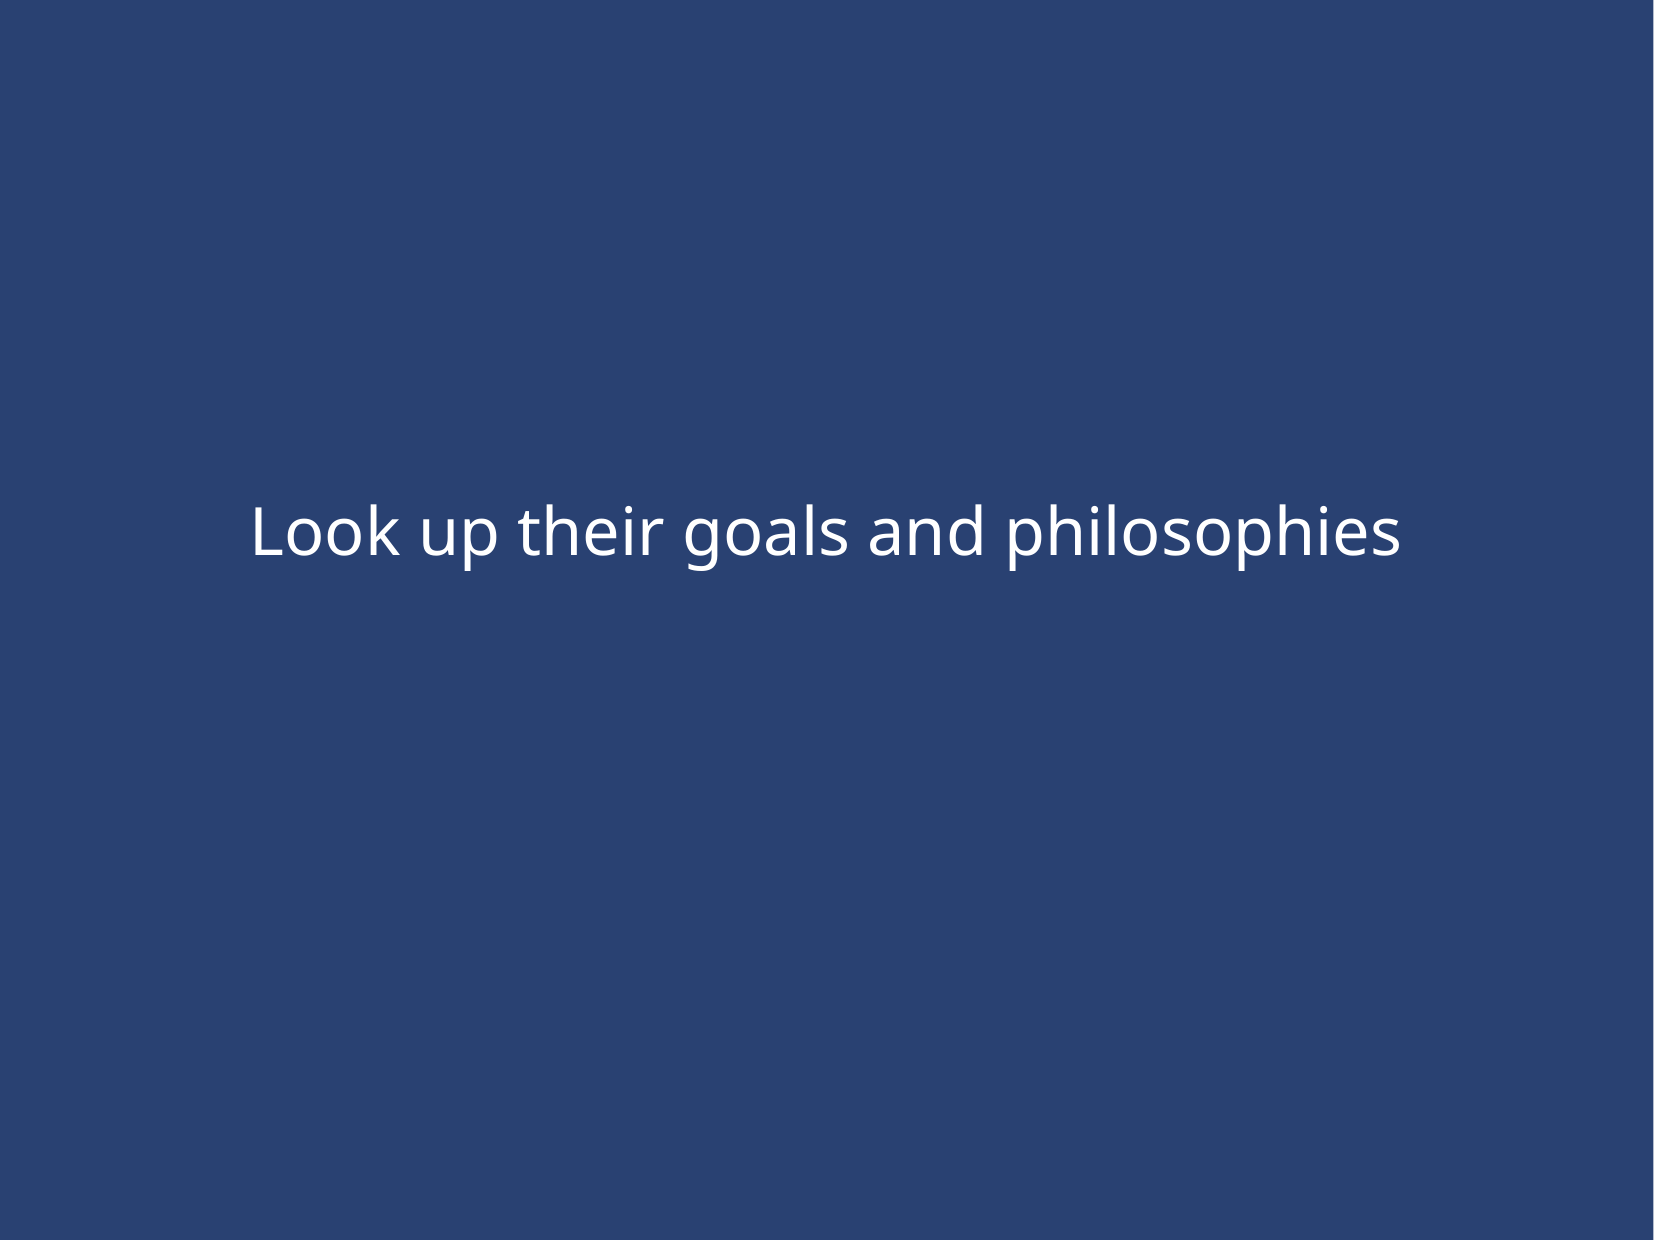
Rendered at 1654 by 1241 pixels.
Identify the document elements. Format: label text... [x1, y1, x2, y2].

subtitle Look up their goals and philosophies [82, 49, 1571, 1109]
